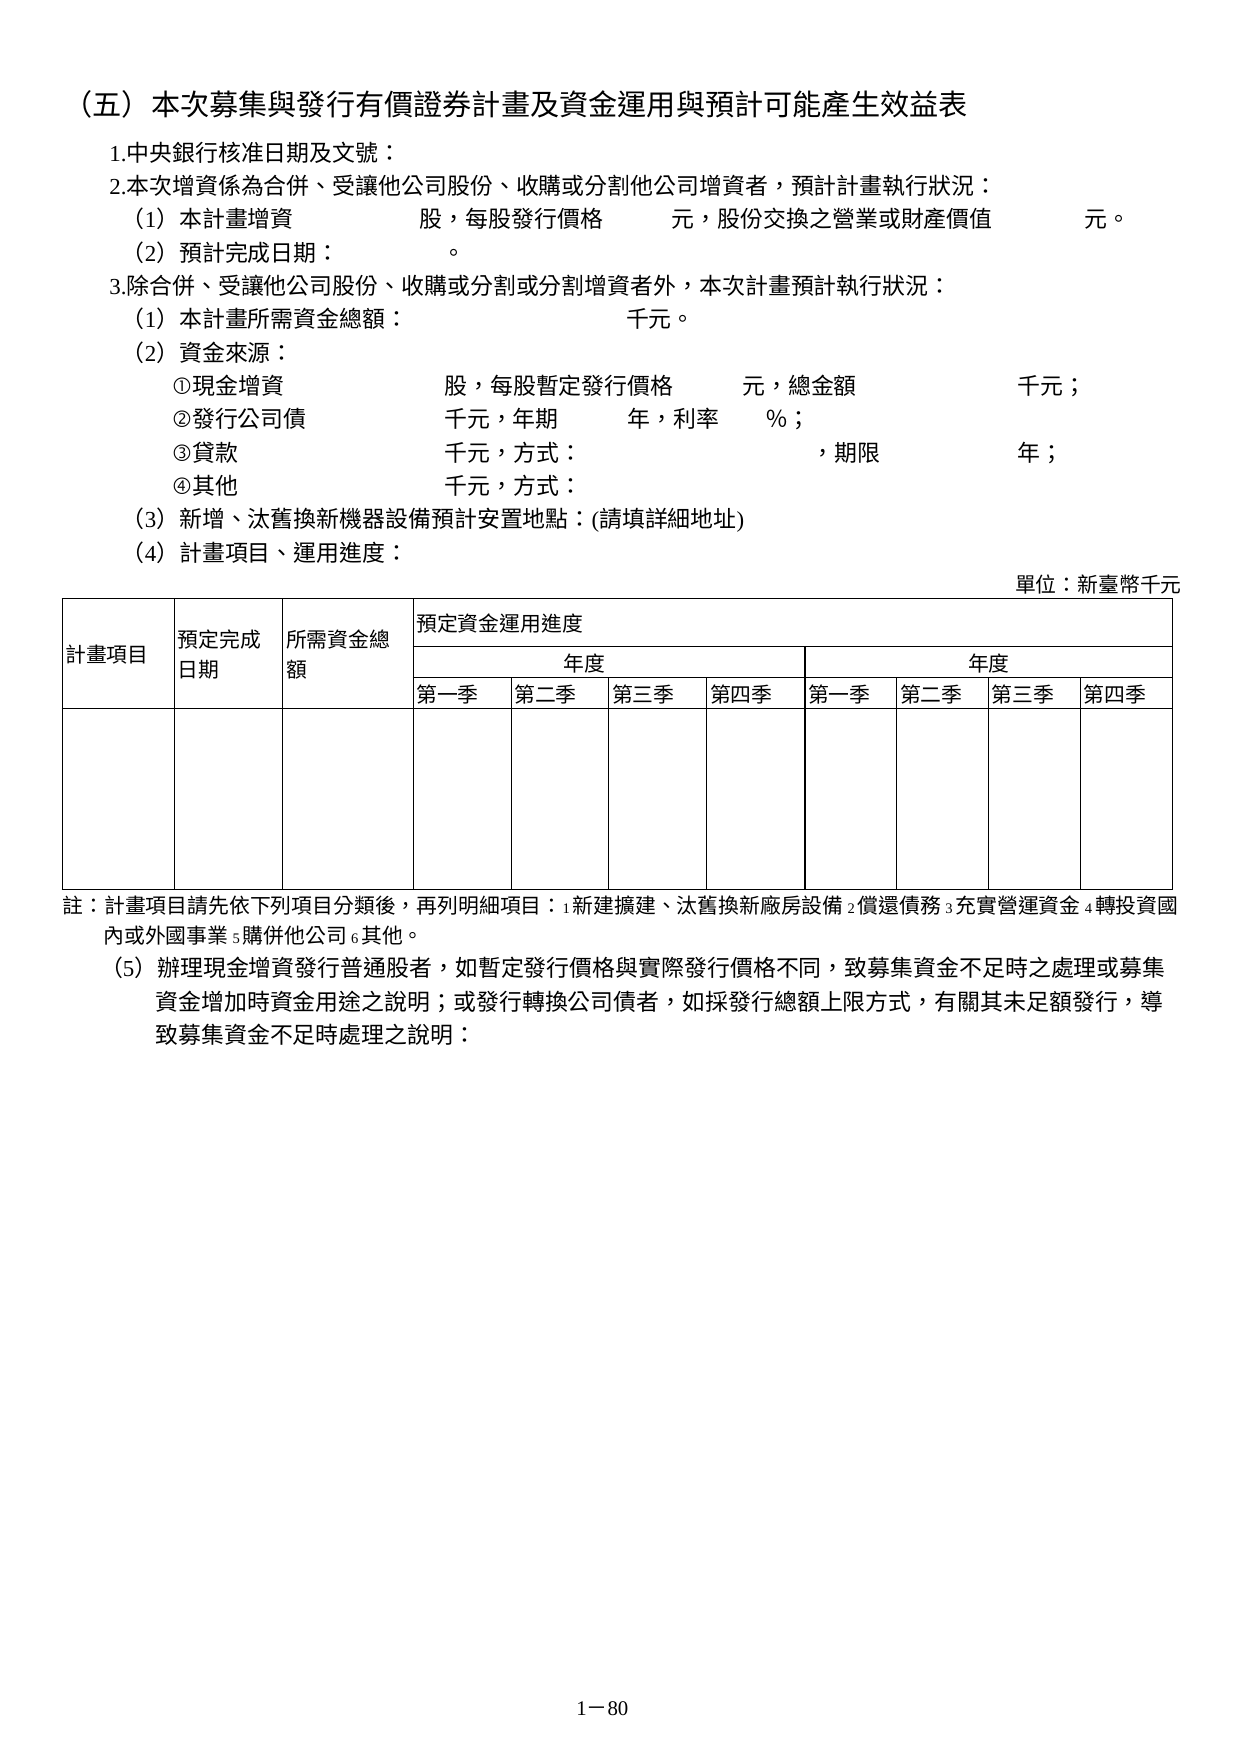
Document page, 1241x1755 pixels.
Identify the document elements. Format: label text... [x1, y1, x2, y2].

table_cell [806, 709, 896, 888]
text （5）辦理現金增資發行普通股者，如暫定發行價格與實際發行價格不同，致募集資金不足時之處理或募集資金增加時資金用途之說明；或發行轉換公司債者，如採發行總額上限方式，有關其未足額發行，導致募集資金不足時處理之說明： [100, 950, 1181, 1050]
table_header 預定完成日期 [175, 599, 282, 708]
table_cell 第二季 [897, 678, 988, 708]
text 單位：新臺幣千元 [109, 568, 1181, 598]
text 發行公司債 千元，年期 年，利率 ％； [172, 401, 1181, 434]
table_cell [897, 709, 988, 888]
table_cell [283, 709, 413, 888]
text 貸款 千元，方式： ，期限 年； [172, 434, 1181, 468]
text （1）本計畫所需資金總額： 千元。 [122, 301, 1181, 334]
table_cell [989, 709, 1080, 888]
text 註：計畫項目請先依下列項目分類後，再列明細項目：1新建擴建、汰舊換新廠房設備2償還債務3充實營運資金4轉投資國內或外國事業5購併他公司6其他。 [62, 889, 1181, 950]
table_header 所需資金總額 [283, 599, 413, 708]
text 2.本次增資係為合併、受讓他公司股份、收購或分割他公司增資者，預計計畫執行狀況： [109, 168, 1181, 201]
table_cell 第三季 [609, 678, 706, 708]
table_cell [63, 709, 174, 888]
table_cell [414, 709, 511, 888]
text 其他 千元，方式： [172, 468, 1181, 501]
table_header 計畫項目 [63, 599, 174, 708]
table_cell [707, 709, 804, 888]
text （五）本次募集與發行有價證券計畫及資金運用與預計可能產生效益表 [63, 89, 1181, 122]
table_cell 第一季 [806, 678, 896, 708]
text 1.中央銀行核准日期及文號： [109, 134, 1181, 168]
table_cell 第二季 [512, 678, 608, 708]
text （3）新增、汰舊換新機器設備預計安置地點：(請填詳細地址) [122, 501, 1181, 534]
table_cell 第四季 [1081, 678, 1172, 708]
text 現金增資 股，每股暫定發行價格 元，總金額 千元； [172, 368, 1181, 401]
table_cell 第三季 [989, 678, 1080, 708]
text （2）資金來源： [122, 334, 1181, 368]
table_cell [609, 709, 706, 888]
table_header 預定資金運用進度 [414, 599, 1172, 646]
table_cell 年度 [806, 647, 1172, 677]
text （2）預計完成日期： 。 [59, 234, 1181, 268]
table_cell [1081, 709, 1172, 888]
text 3.除合併、受讓他公司股份、收購或分割或分割增資者外，本次計畫預計執行狀況： [109, 268, 1181, 301]
text （1）本計畫增資 股，每股發行價格 元，股份交換之營業或財產價值 元。 [122, 201, 1181, 234]
text （4）計畫項目、運用進度： [122, 534, 1181, 568]
table_cell [175, 709, 282, 888]
table_cell 年度 [414, 647, 804, 677]
table_cell 第一季 [414, 678, 511, 708]
table_cell 第四季 [707, 678, 804, 708]
table_cell [512, 709, 608, 888]
